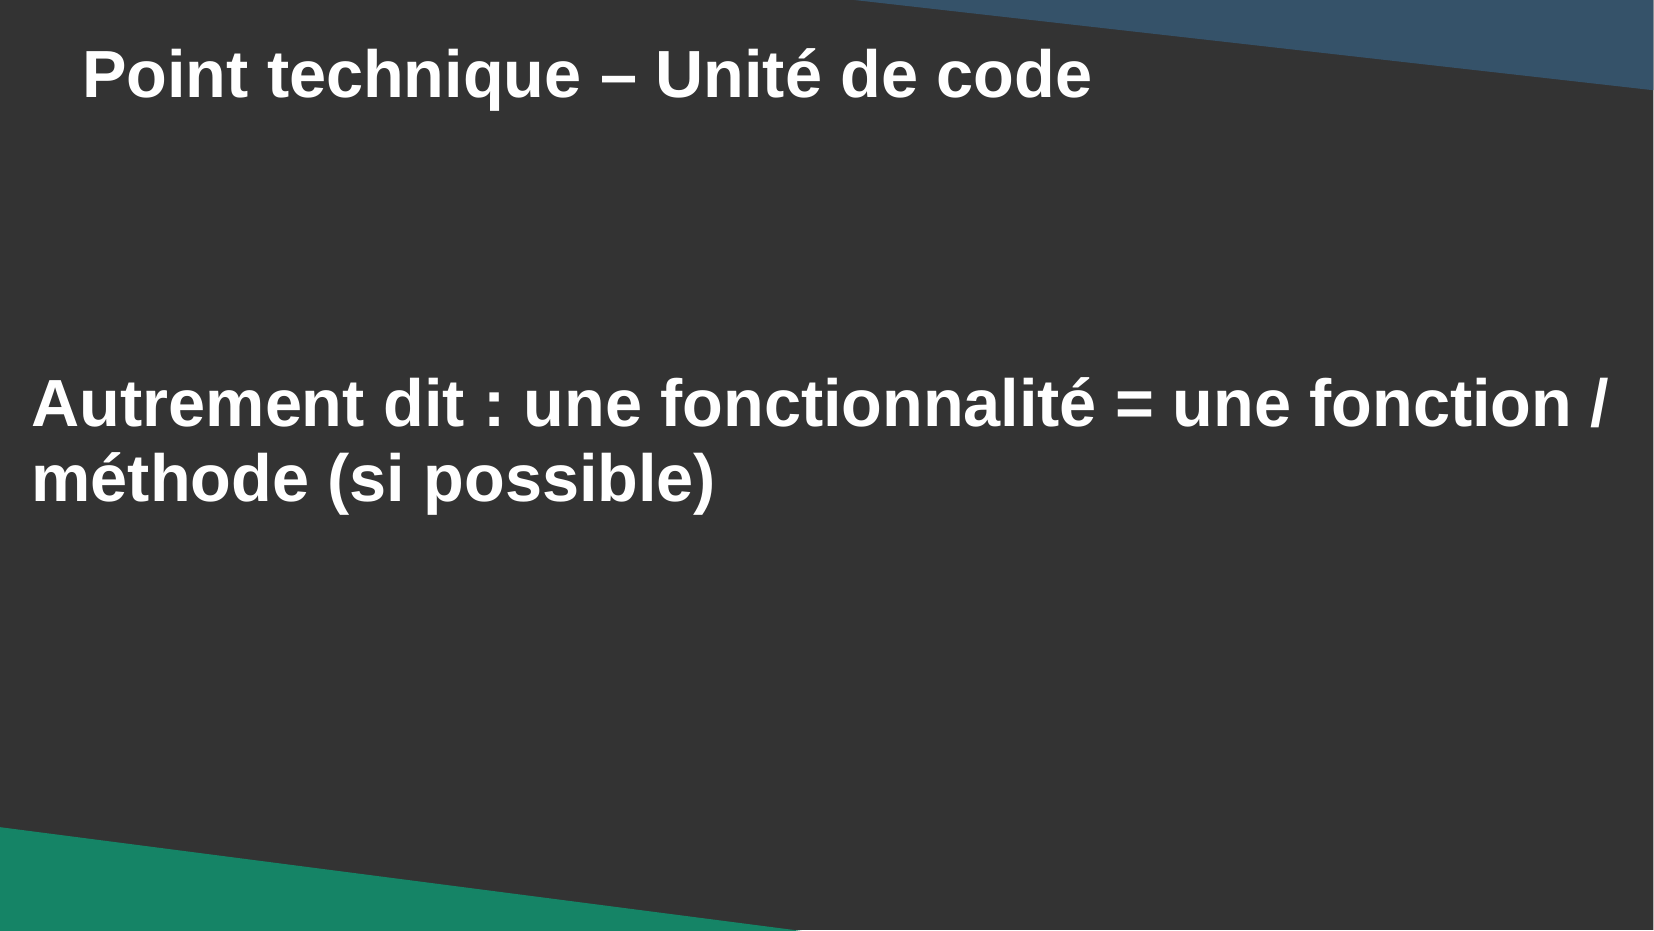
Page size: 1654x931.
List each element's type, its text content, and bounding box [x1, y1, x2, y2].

title Point technique – Unité de code [82, 37, 1571, 122]
text_box [854, 0, 1654, 91]
title Autrement dit : une fonctionnalité = une fonction / méthode (si possible) [31, 366, 1622, 666]
text_box [0, 827, 802, 931]
